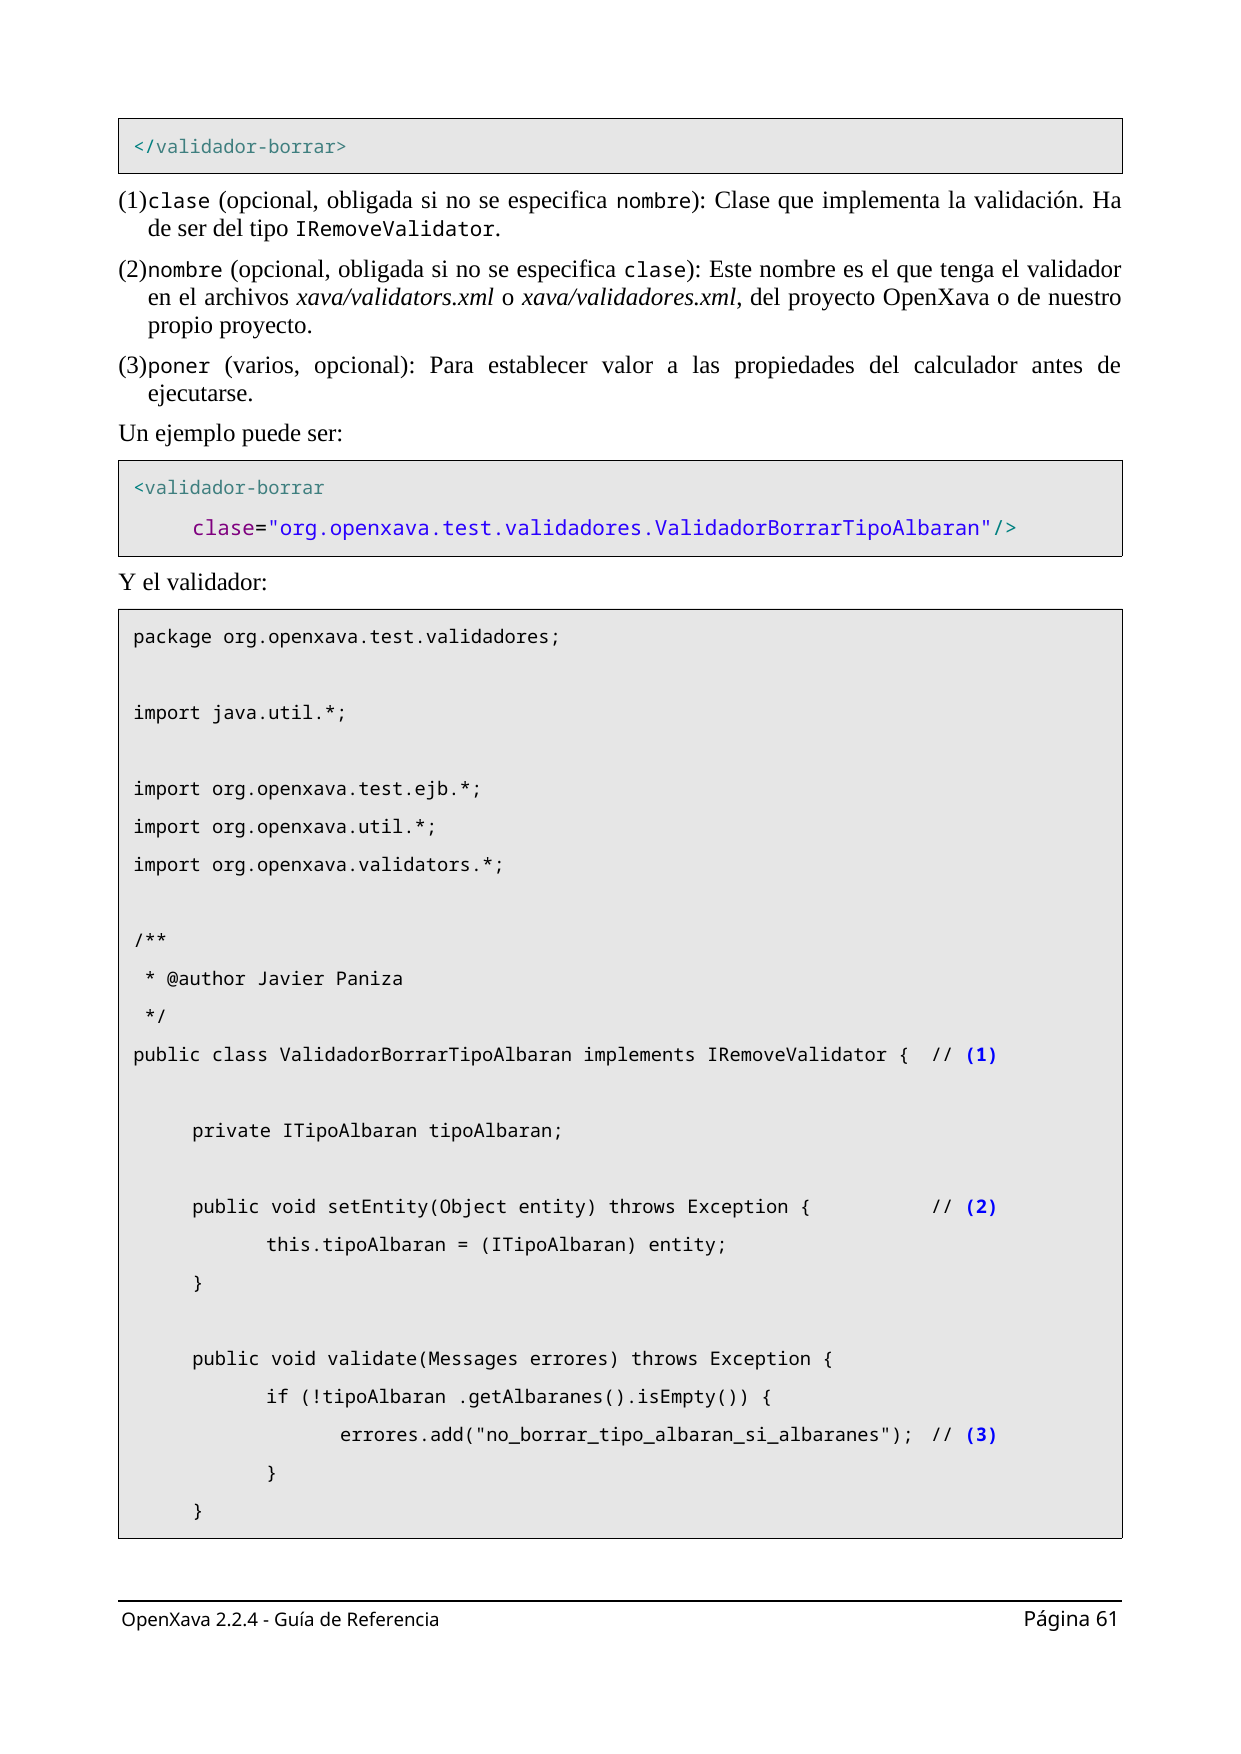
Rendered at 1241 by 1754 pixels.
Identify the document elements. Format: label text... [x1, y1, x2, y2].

text */ [119, 989, 1122, 1027]
text private ITipoAlbaran tipoAlbaran; [119, 1103, 1122, 1141]
text if (!tipoAlbaran .getAlbaranes().isEmpty()) { [119, 1369, 1122, 1407]
text errores.add("no_borrar_tipo_albaran_si_albaranes"); // (3) [119, 1407, 1122, 1445]
text Y el validador: [118, 568, 1122, 596]
text public void setEntity(Object entity) throws Exception { // (2) [119, 1179, 1122, 1217]
text } [119, 1483, 1122, 1538]
text } [119, 1255, 1122, 1293]
text import java.util.*; [119, 684, 1122, 722]
text } [119, 1445, 1122, 1483]
text import org.openxava.test.ejb.*; [119, 761, 1122, 798]
text import org.openxava.util.*; [119, 798, 1122, 837]
text public class ValidadorBorrarTipoAlbaran implements IRemoveValidator { // (1) [119, 1027, 1122, 1065]
text public void validate(Messages errores) throws Exception { [119, 1331, 1122, 1369]
text * @author Javier Paniza [119, 951, 1122, 989]
text <validador-borrar [119, 461, 1122, 498]
text import org.openxava.validators.*; [119, 837, 1122, 874]
text /** [119, 913, 1122, 951]
text clase="org.openxava.test.validadores.ValidadorBorrarTipoAlbaran"/> [119, 498, 1122, 556]
list poner (varios, opcional): Para establecer valor a las propiedades del calculador antes de ejecutarse. [118, 351, 1122, 407]
text this.tipoAlbaran = (ITipoAlbaran) entity; [119, 1217, 1122, 1255]
list nombre (opcional, obligada si no se especifica clase): Este nombre es el que tenga el validador en el archivos xava/validators.xml o xava/validadores.xml, del proyecto OpenXava o de nuestro propio proyecto. [118, 255, 1122, 338]
text </validador-borrar> [119, 119, 1122, 173]
list clase (opcional, obligada si no se especifica nombre): Clase que implementa la validación. Ha de ser del tipo IRemoveValidator. [118, 186, 1122, 242]
text Un ejemplo puede ser: [118, 419, 1122, 447]
text package org.openxava.test.validadores; [119, 610, 1122, 646]
